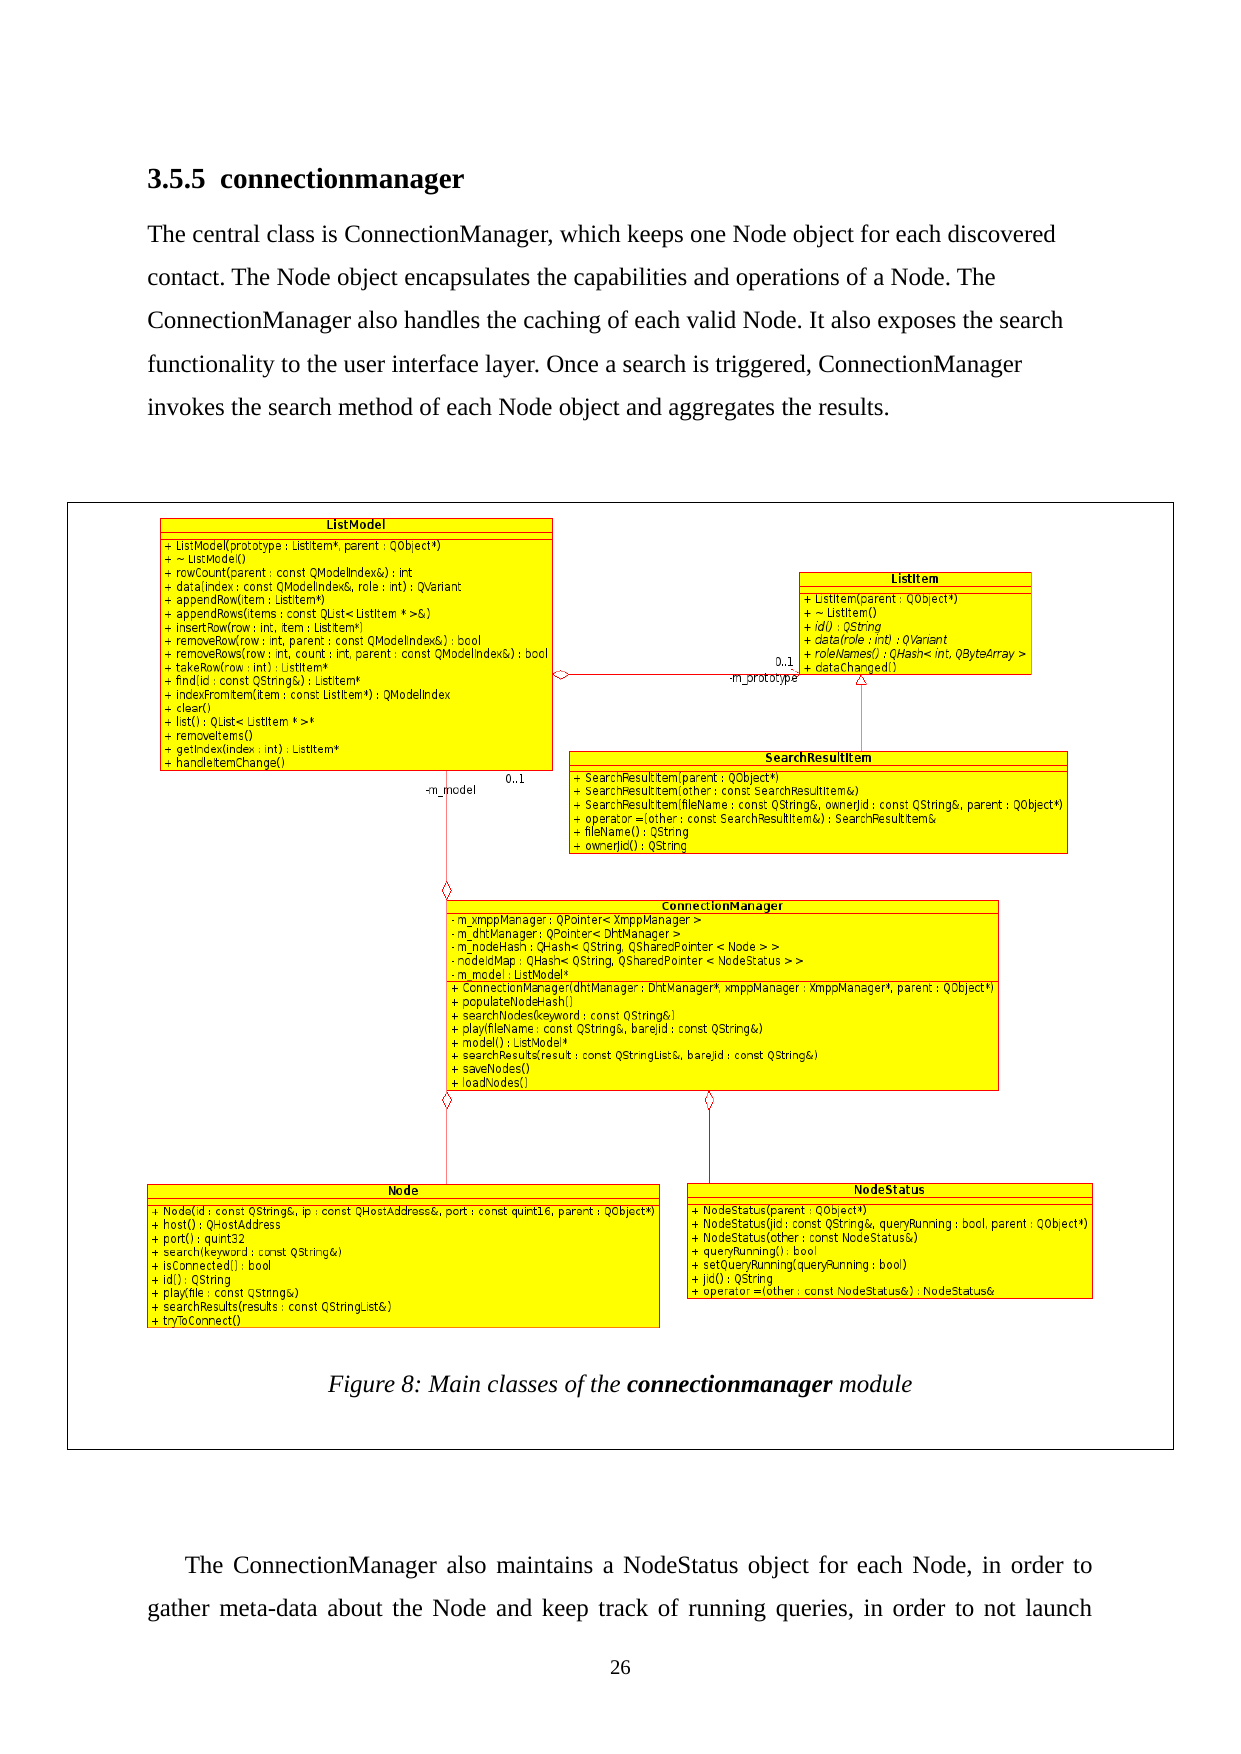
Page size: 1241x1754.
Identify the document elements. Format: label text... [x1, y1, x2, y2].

text Figure 8: Main classes of the connectionmanager module [70, 1369, 1170, 1398]
text The ConnectionManager also maintains a NodeStatus object for each Node, in order to gather meta-data about the Node and keep track of running queries, in order to not launch [147, 1550, 1093, 1622]
subtitle 3.5.5 connectionmanager [147, 162, 1093, 195]
picture [147, 517, 1094, 1328]
text The central class is ConnectionManager, which keeps one Node object for each discovered contact. The Node object encapsulates the capabilities and operations of a Node. The ConnectionManager also handles the caching of each valid Node. It also exposes the search functionality to the user interface layer. Once a search is triggered, ConnectionManager invokes the search method of each Node object and aggregates the results. [147, 219, 1093, 421]
